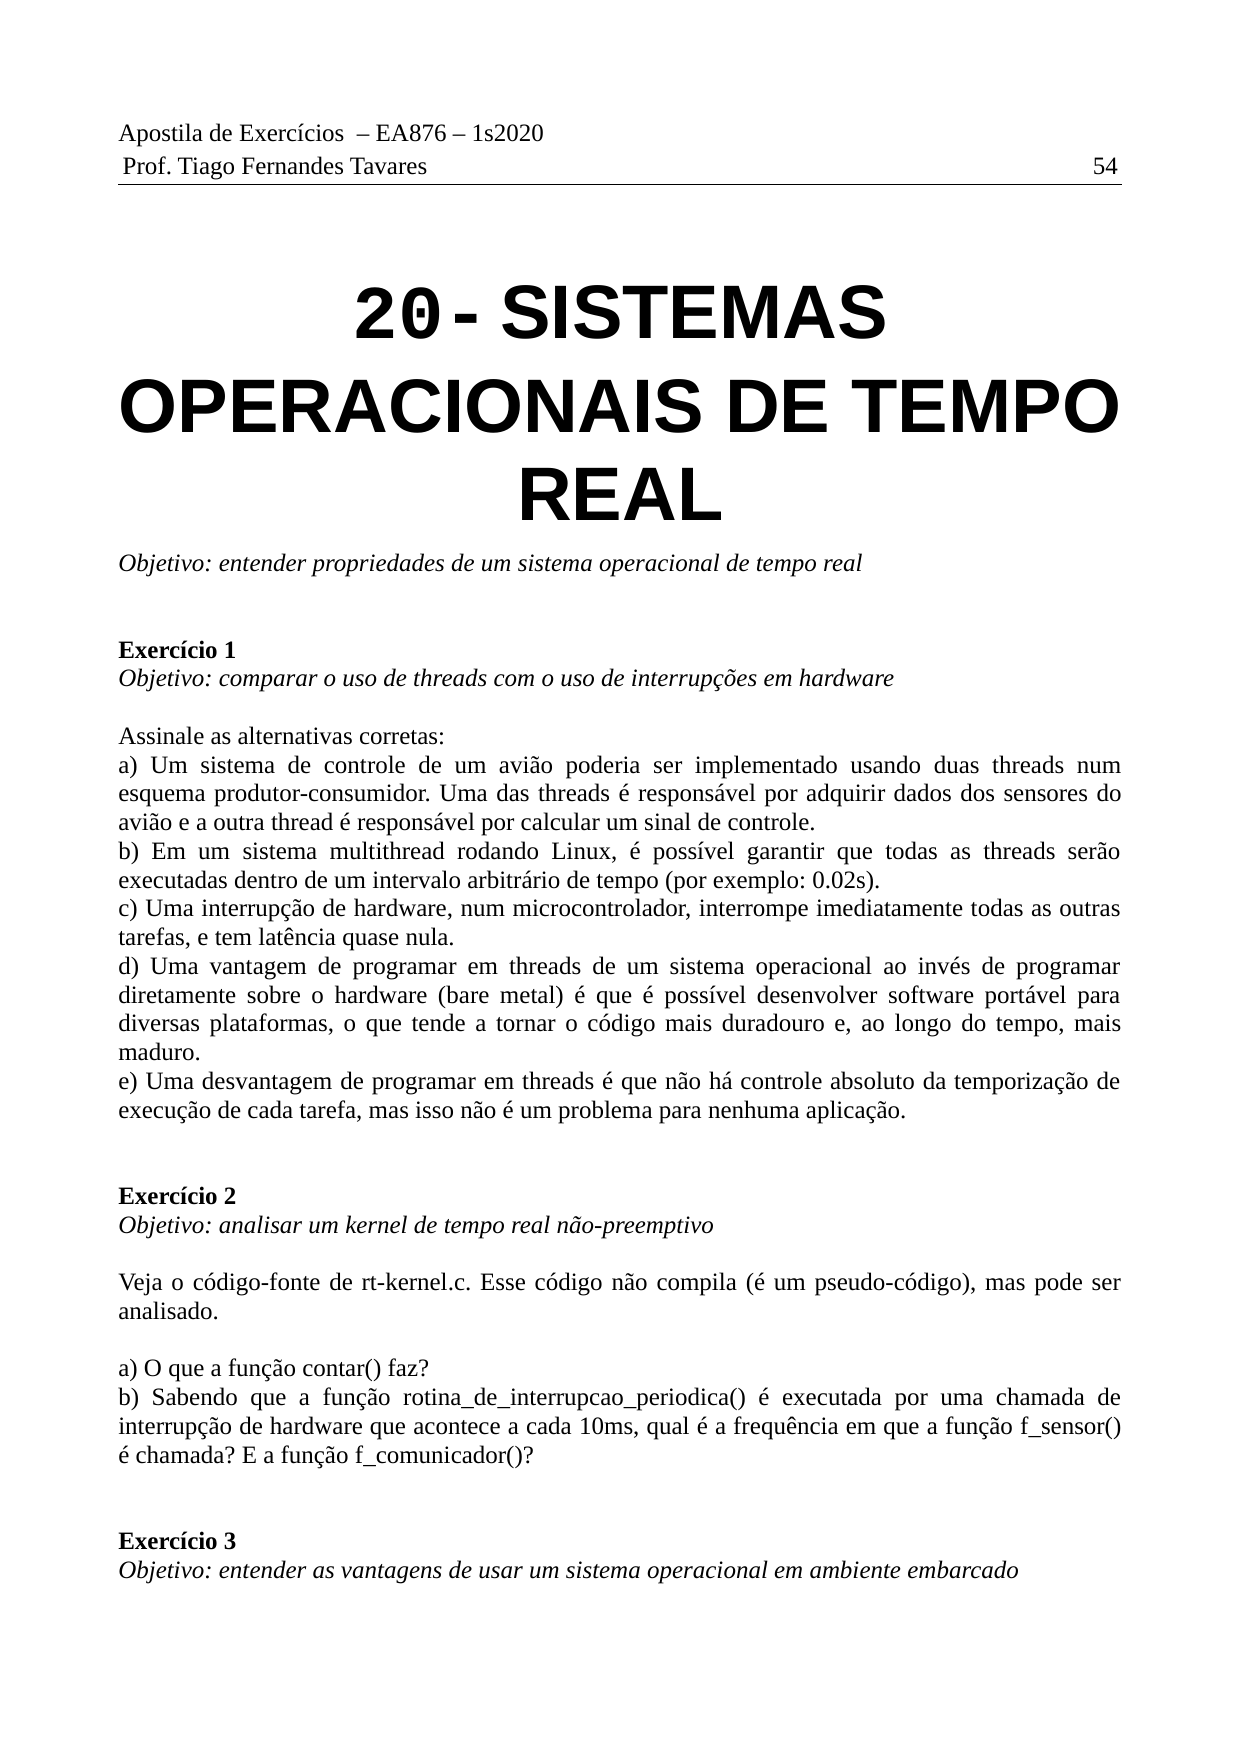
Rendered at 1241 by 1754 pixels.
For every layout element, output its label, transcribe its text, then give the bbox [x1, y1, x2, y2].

text c) Uma interrupção de hardware, num microcontrolador, interrompe imediatamente todas as outras tarefas, e tem latência quase nula. [118, 893, 1122, 951]
text Exercício 1 [118, 635, 1122, 663]
text Assinale as alternativas corretas: [118, 721, 1122, 750]
text Objetivo: analisar um kernel de tempo real não-preemptivo [118, 1210, 1122, 1238]
text e) Uma desvantagem de programar em threads é que não há controle absoluto da temporização de execução de cada tarefa, mas isso não é um problema para nenhuma aplicação. [118, 1066, 1122, 1123]
text d) Uma vantagem de programar em threads de um sistema operacional ao invés de programar diretamente sobre o hardware (bare metal) é que é possível desenvolver software portável para diversas plataformas, o que tende a tornar o código mais duradouro e, ao longo do tempo, mais maduro. [118, 951, 1122, 1066]
text Objetivo: entender as vantagens de usar um sistema operacional em ambiente embarcado [118, 1555, 1122, 1583]
text a) O que a função contar() faz? [118, 1353, 1122, 1382]
text Exercício 3 [118, 1526, 1122, 1555]
subtitle SISTEMAS OPERACIONAIS DE TEMPO REAL [118, 268, 1122, 536]
text Veja o código-fonte de rt-kernel.c. Esse código não compila (é um pseudo-código), mas pode ser analisado. [118, 1267, 1122, 1325]
text Objetivo: entender propriedades de um sistema operacional de tempo real [118, 548, 1122, 577]
text Exercício 2 [118, 1181, 1122, 1210]
text b) Sabendo que a função rotina_de_interrupcao_periodica() é executada por uma chamada de interrupção de hardware que acontece a cada 10ms, qual é a frequência em que a função f_sensor() é chamada? E a função f_comunicador()? [118, 1382, 1122, 1468]
text b) Em um sistema multithread rodando Linux, é possível garantir que todas as threads serão executadas dentro de um intervalo arbitrário de tempo (por exemplo: 0.02s). [118, 836, 1122, 893]
text Objetivo: comparar o uso de threads com o uso de interrupções em hardware [118, 663, 1122, 692]
text a) Um sistema de controle de um avião poderia ser implementado usando duas threads num esquema produtor-consumidor. Uma das threads é responsável por adquirir dados dos sensores do avião e a outra thread é responsável por calcular um sinal de controle. [118, 750, 1122, 836]
